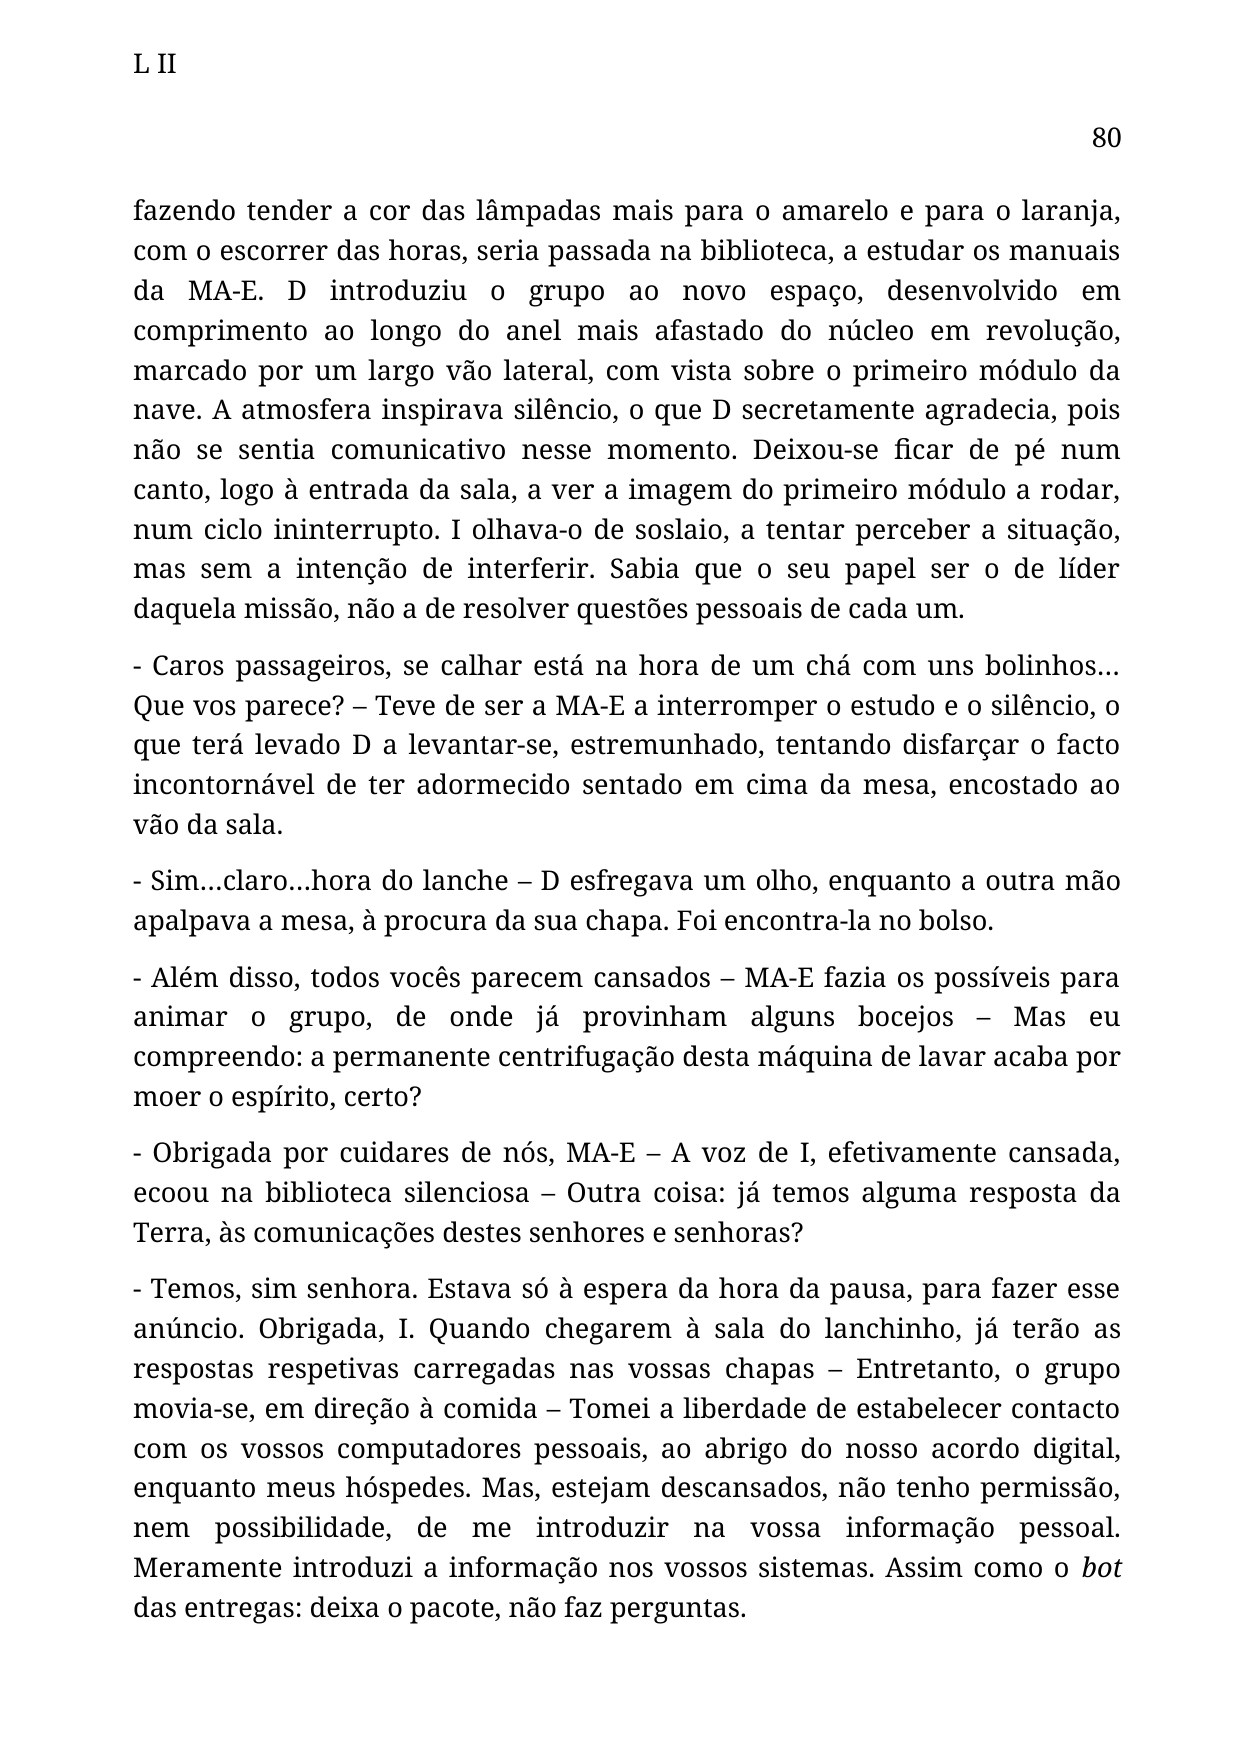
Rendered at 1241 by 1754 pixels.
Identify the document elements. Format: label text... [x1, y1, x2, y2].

text - Obrigada por cuidares de nós, MA-E – A voz de I, efetivamente cansada, ecoou na biblioteca silenciosa – Outra coisa: já temos alguma resposta da Terra, às comunicações destes senhores e senhoras? [133, 1134, 1122, 1250]
text - Além disso, todos vocês parecem cansados – MA-E fazia os possíveis para animar o grupo, de onde já provinham alguns bocejos – Mas eu compreendo: a permanente centrifugação desta máquina de lavar acaba por moer o espírito, certo? [133, 958, 1122, 1114]
text fazendo tender a cor das lâmpadas mais para o amarelo e para o laranja, com o escorrer das horas, seria passada na biblioteca, a estudar os manuais da MA-E. D introduziu o grupo ao novo espaço, desenvolvido em comprimento ao longo do anel mais afastado do núcleo em revolução, marcado por um largo vão lateral, com vista sobre o primeiro módulo da nave. A atmosfera inspirava silêncio, o que D secretamente agradecia, pois não se sentia comunicativo nesse momento. Deixou-se ficar de pé num canto, logo à entrada da sala, a ver a imagem do primeiro módulo a rodar, num ciclo ininterrupto. I olhava-o de soslaio, a tentar perceber a situação, mas sem a intenção de interferir. Sabia que o seu papel ser o de líder daquela missão, não a de resolver questões pessoais de cada um. [133, 192, 1122, 627]
text - Temos, sim senhora. Estava só à espera da hora da pausa, para fazer esse anúncio. Obrigada, I. Quando chegarem à sala do lanchinho, já terão as respostas respetivas carregadas nas vossas chapas – Entretanto, o grupo movia-se, em direção à comida – Tomei a liberdade de estabelecer contacto com os vossos computadores pessoais, ao abrigo do nosso acordo digital, enquanto meus hóspedes. Mas, estejam descansados, não tenho permissão, nem possibilidade, de me introduzir na vossa informação pessoal. Meramente introduzi a informação nos vossos sistemas. Assim como o bot das entregas: deixa o pacote, não faz perguntas. [133, 1270, 1122, 1625]
text - Sim…claro…hora do lanche – D esfregava um olho, enquanto a outra mão apalpava a mesa, à procura da sua chapa. Foi encontra-la no bolso. [133, 862, 1122, 938]
text - Caros passageiros, se calhar está na hora de um chá com uns bolinhos… Que vos parece? – Teve de ser a MA-E a interromper o estudo e o silêncio, o que terá levado D a levantar-se, estremunhado, tentando disfarçar o facto incontornável de ter adormecido sentado em cima da mesa, encostado ao vão da sala. [133, 646, 1122, 842]
